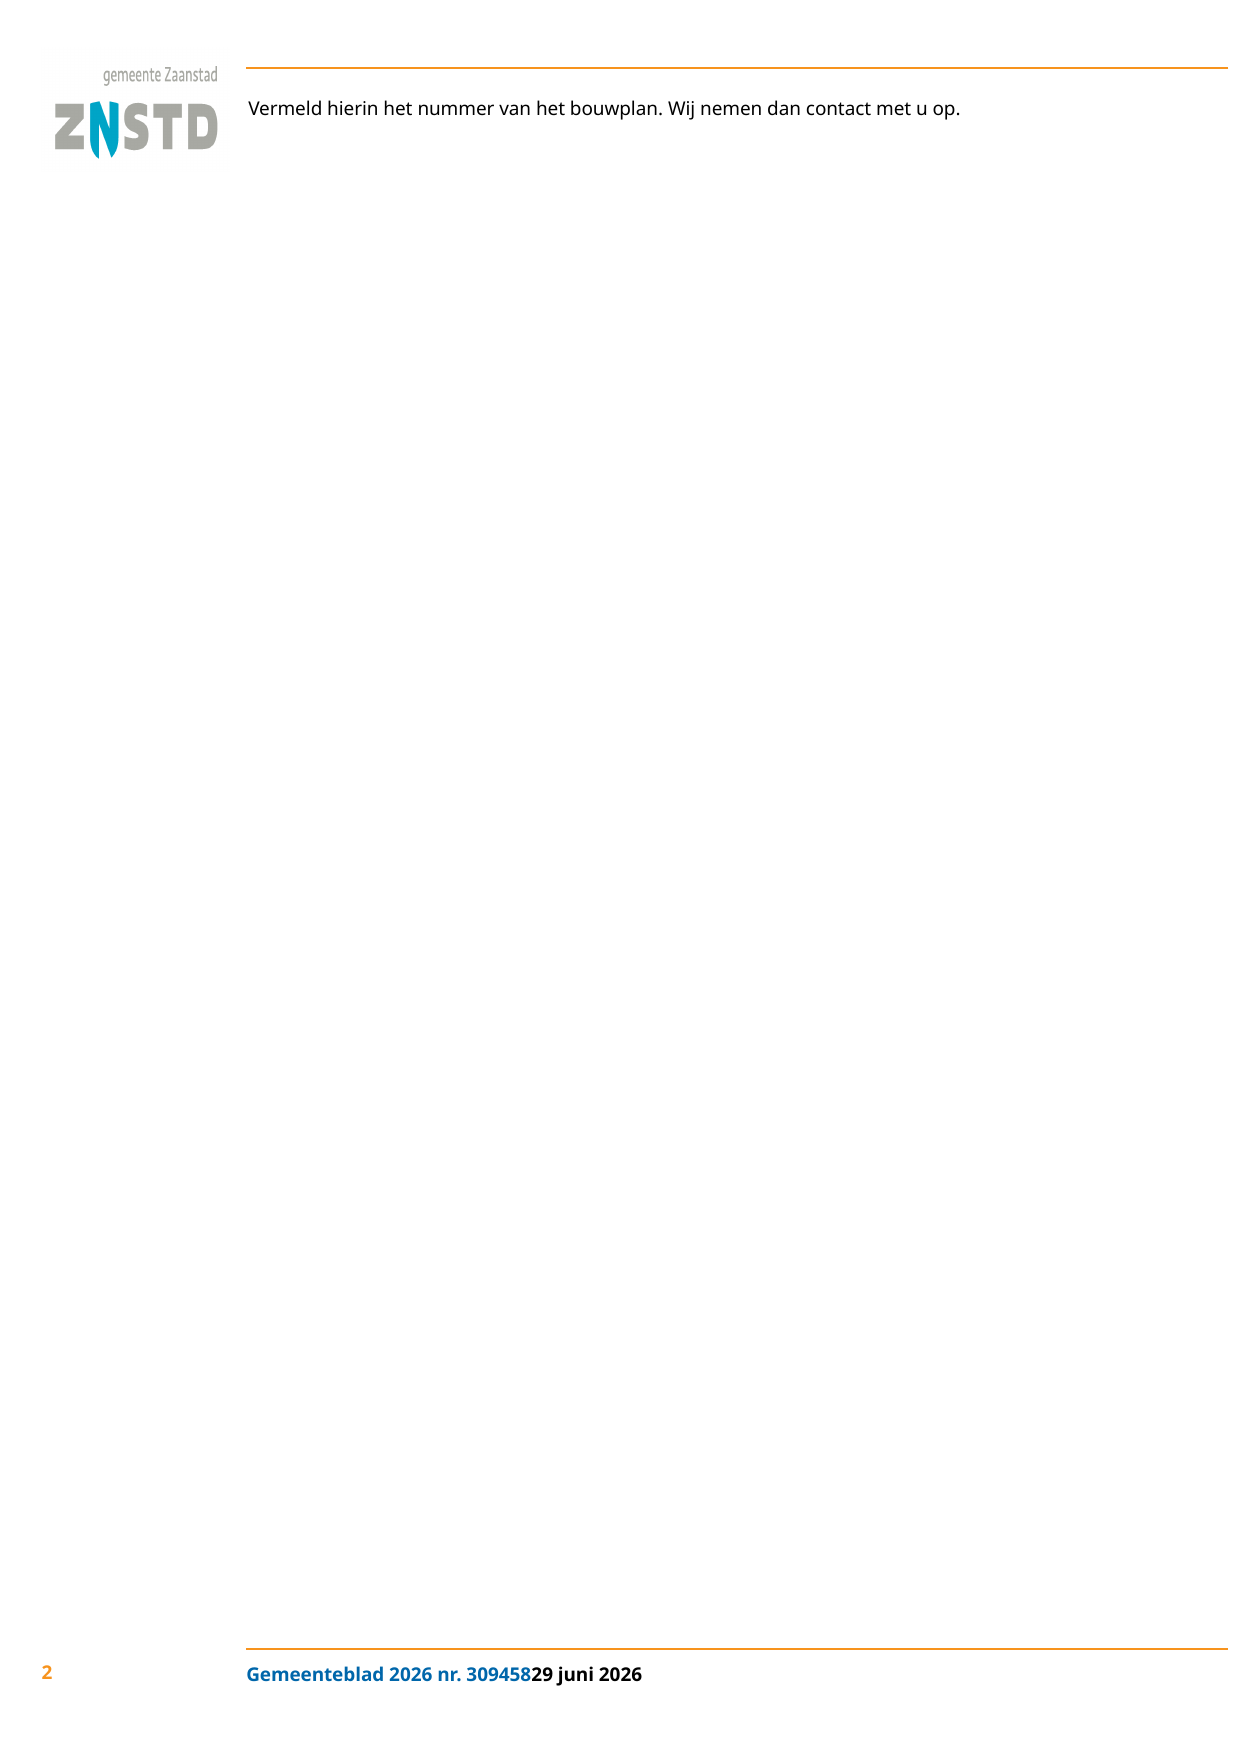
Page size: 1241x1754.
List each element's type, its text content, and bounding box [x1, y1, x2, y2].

picture [41, 47, 231, 172]
text Vermeld hierin het nummer van het bouwplan. Wij nemen dan contact met u op. [248, 95, 1152, 121]
